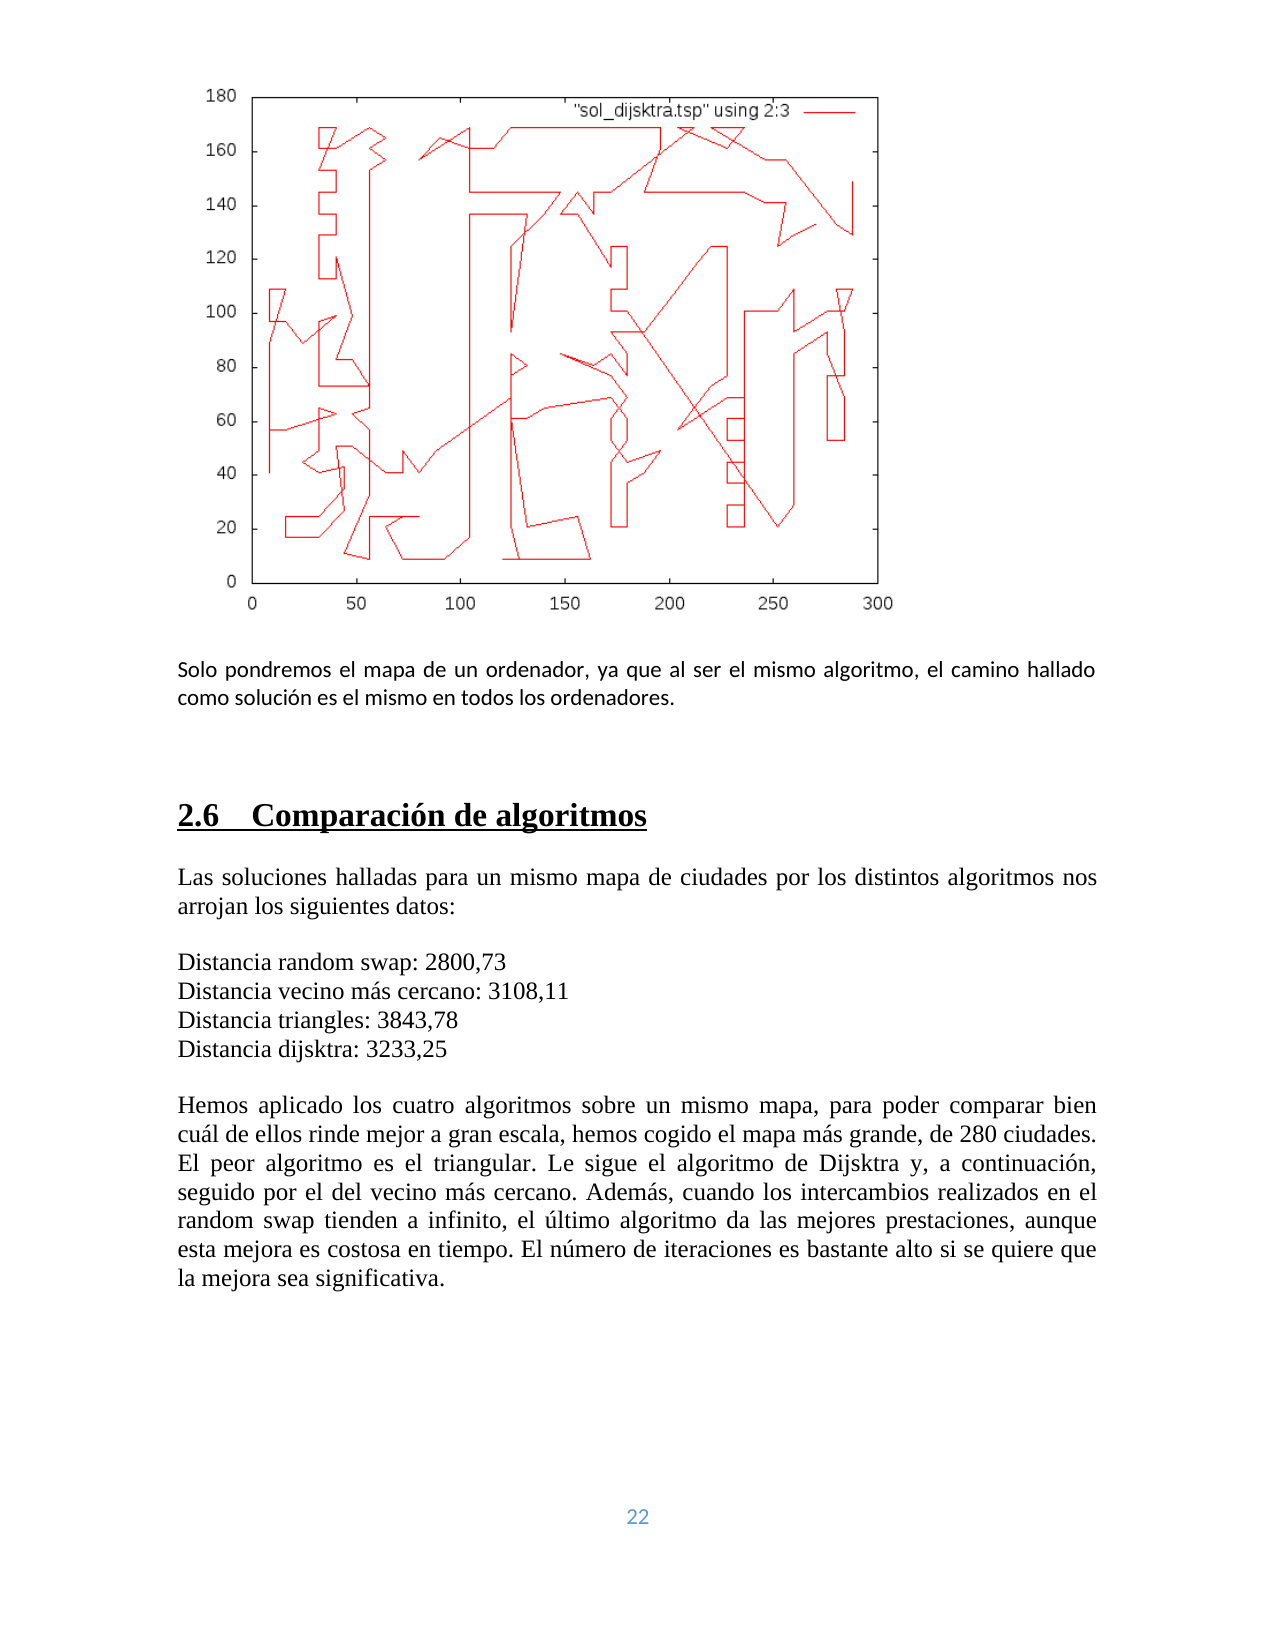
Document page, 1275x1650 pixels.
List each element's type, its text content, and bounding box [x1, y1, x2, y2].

text Distancia vecino más cercano: 3108,11 [177, 976, 1098, 1005]
text Solo pondremos el mapa de un ordenador, ya que al ser el mismo algoritmo, el camino hallado como solución es el mismo en todos los ordenadores. [177, 656, 1098, 712]
text Distancia triangles: 3843,78 [177, 1005, 1098, 1034]
text Distancia dijsktra: 3233,25 [177, 1034, 1098, 1062]
text Hemos aplicado los cuatro algoritmos sobre un mismo mapa, para poder comparar bien cuál de ellos rinde mejor a gran escala, hemos cogido el mapa más grande, de 280 ciudades. El peor algoritmo es el triangular. Le sigue el algoritmo de Dijsktra y, a continuación, seguido por el del vecino más cercano. Además, cuando los intercambios realizados en el random swap tienden a infinito, el último algoritmo da las mejores prestaciones, aunque esta mejora es costosa en tiempo. El número de iteraciones es bastante alto si se quiere que la mejora sea significativa. [177, 1091, 1098, 1292]
text Las soluciones halladas para un mismo mapa de ciudades por los distintos algoritmos nos arrojan los siguientes datos: [177, 862, 1098, 919]
text 2.6 Comparación de algoritmos [177, 796, 1098, 834]
text Distancia random swap: 2800,73 [177, 947, 1098, 976]
